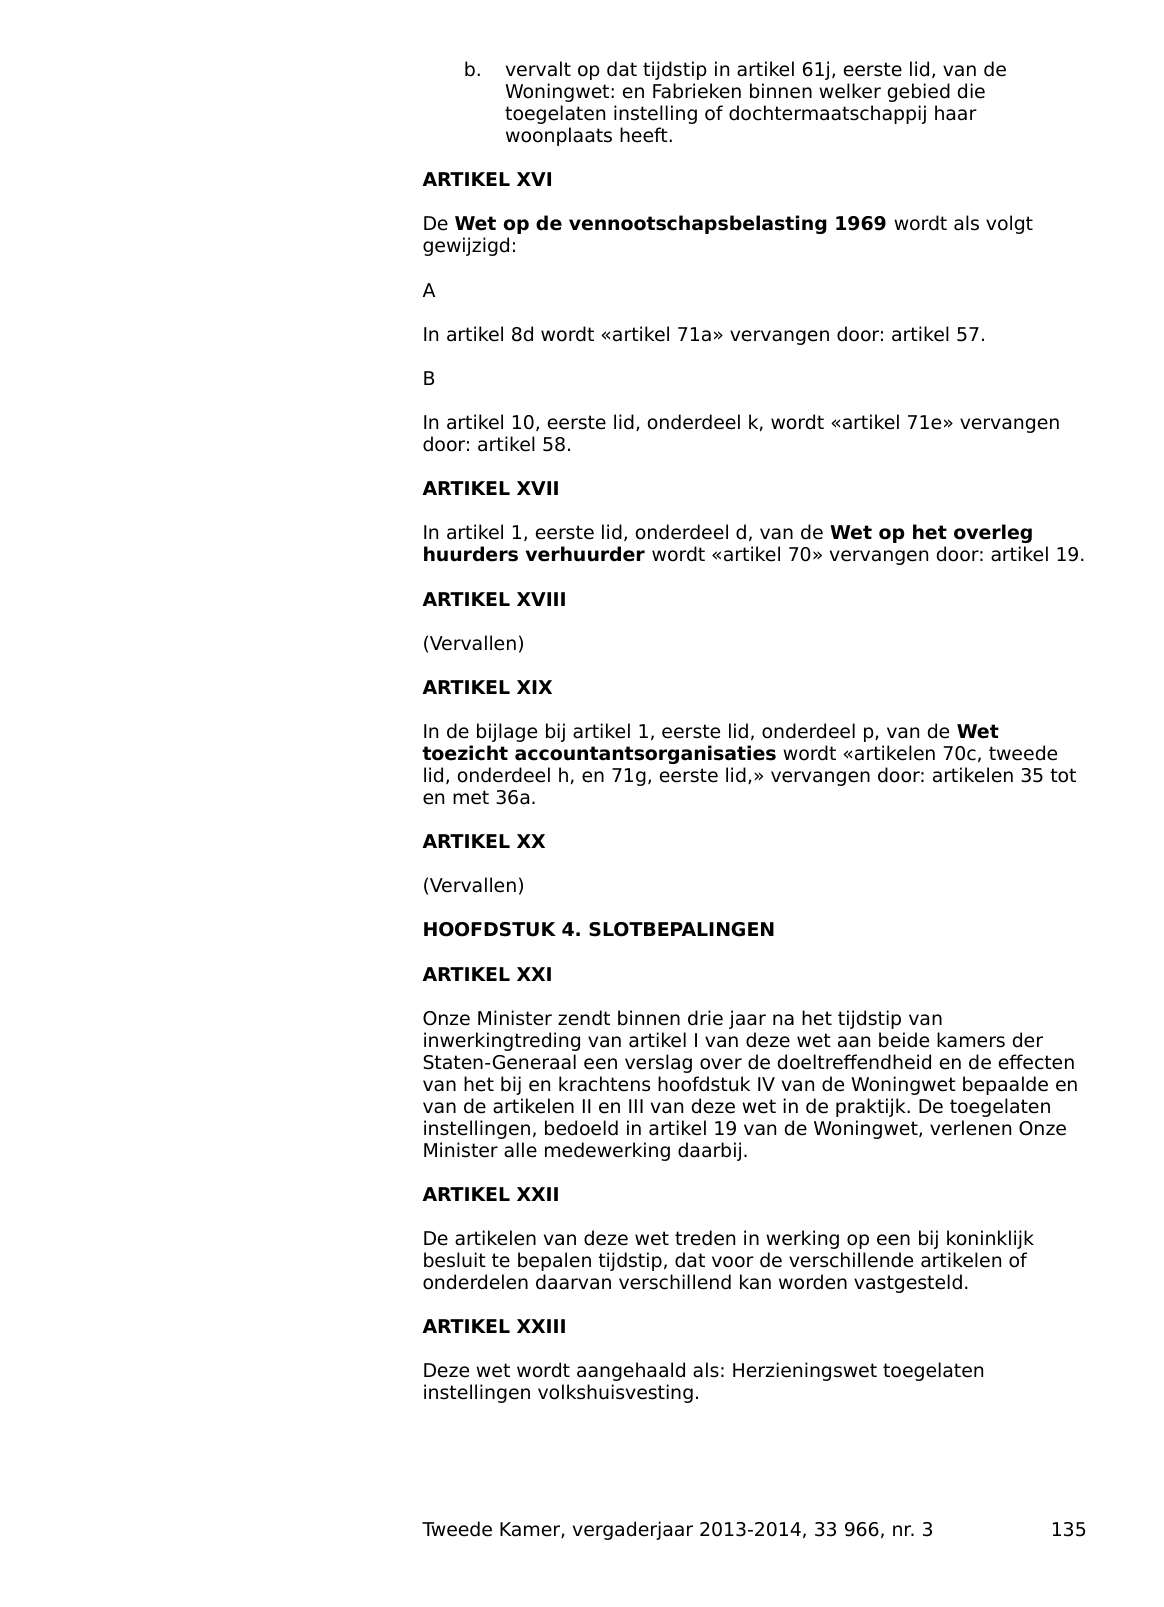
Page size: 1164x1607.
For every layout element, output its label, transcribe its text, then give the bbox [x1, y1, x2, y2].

subtitle ARTIKEL XVII [422, 478, 1087, 500]
subtitle ARTIKEL XX [422, 831, 1087, 853]
text In de bijlage bij artikel 1, eerste lid, onderdeel p, van de Wet toezicht accountantsorganisaties wordt «artikelen 70c, tweede lid, onderdeel h, en 71g, eerste lid,» vervangen door: artikelen 35 tot en met 36a. [422, 721, 1087, 809]
text b. vervalt op dat tijdstip in artikel 61j, eerste lid, van de Woningwet: en Fabrieken binnen welker gebied die toegelaten instelling of dochtermaatschappij haar woonplaats heeft. [464, 59, 1087, 147]
text In artikel 1, eerste lid, onderdeel d, van de Wet op het overleg huurders verhuurder wordt «artikel 70» vervangen door: artikel 19. [422, 522, 1087, 566]
text (Vervallen) [422, 633, 1087, 654]
text De Wet op de vennootschapsbelasting 1969 wordt als volgt gewijzigd: [422, 213, 1087, 257]
subtitle ARTIKEL XXIII [422, 1316, 1087, 1338]
text A [422, 279, 1087, 301]
subtitle HOOFDSTUK 4. SLOTBEPALINGEN [422, 919, 1087, 941]
text B [422, 368, 1087, 390]
text Deze wet wordt aangehaald als: Herzieningswet toegelaten instellingen volkshuisvesting. [422, 1360, 1087, 1404]
text In artikel 10, eerste lid, onderdeel k, wordt «artikel 71e» vervangen door: artikel 58. [422, 412, 1087, 456]
subtitle ARTIKEL XVI [422, 169, 1087, 191]
subtitle ARTIKEL XVIII [422, 588, 1087, 610]
subtitle ARTIKEL XXII [422, 1184, 1087, 1206]
text De artikelen van deze wet treden in werking op een bij koninklijk besluit te bepalen tijdstip, dat voor de verschillende artikelen of onderdelen daarvan verschillend kan worden vastgesteld. [422, 1228, 1087, 1294]
subtitle ARTIKEL XIX [422, 677, 1087, 699]
text Onze Minister zendt binnen drie jaar na het tijdstip van inwerkingtreding van artikel I van deze wet aan beide kamers der Staten-Generaal een verslag over de doeltreffendheid en de effecten van het bij en krachtens hoofdstuk IV van de Woningwet bepaalde en van de artikelen II en III van deze wet in de praktijk. De toegelaten instellingen, bedoeld in artikel 19 van de Woningwet, verlenen Onze Minister alle medewerking daarbij. [422, 1008, 1087, 1162]
text In artikel 8d wordt «artikel 71a» vervangen door: artikel 57. [422, 324, 1087, 346]
text (Vervallen) [422, 875, 1087, 897]
subtitle ARTIKEL XXI [422, 963, 1087, 986]
